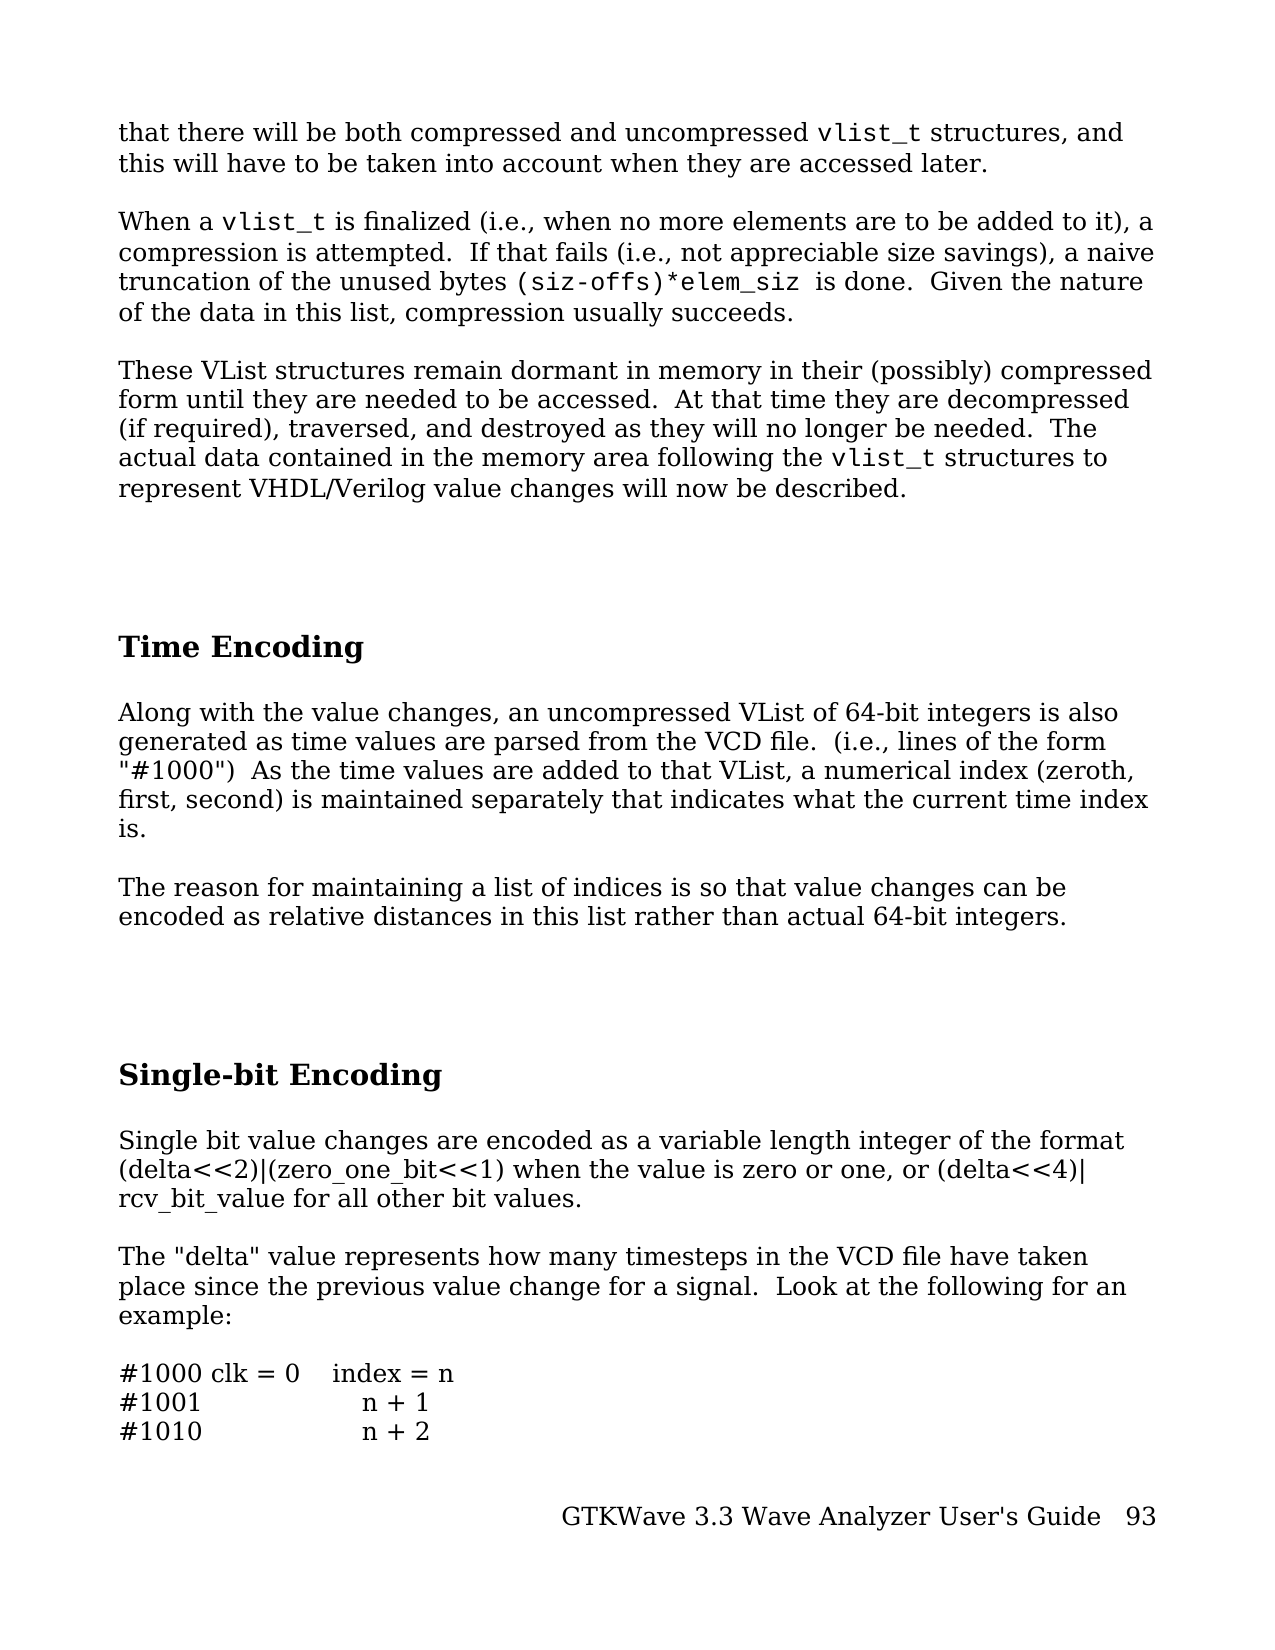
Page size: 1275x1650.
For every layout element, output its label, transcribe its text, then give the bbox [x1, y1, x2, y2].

text Single bit value changes are encoded as a variable length integer of the format (delta<<2)|(zero_one_bit<<1) when the value is zero or one, or (delta<<4)|rcv_bit_value for all other bit values. [118, 1126, 1157, 1213]
text Single-bit Encoding [118, 1058, 1157, 1092]
text Along with the value changes, an uncompressed VList of 64-bit integers is also generated as time values are parsed from the VCD file. (i.e., lines of the form "#1000") As the time values are added to that VList, a numerical index (zeroth, first, second) is maintained separately that indicates what the current time index is. [118, 698, 1157, 844]
text The reason for maintaining a list of indices is so that value changes can be encoded as relative distances in this list rather than actual 64-bit integers. [118, 873, 1157, 931]
text These VList structures remain dormant in memory in their (possibly) compressed form until they are needed to be accessed. At that time they are decompressed (if required), traversed, and destroyed as they will no longer be needed. The actual data contained in the memory area following the vlist_t structures to represent VHDL/Verilog value changes will now be described. [118, 356, 1157, 503]
text that there will be both compressed and uncompressed vlist_t structures, and this will have to be taken into account when they are accessed later. [118, 118, 1157, 178]
text When a vlist_t is finalized (i.e., when no more elements are to be added to it), a compression is attempted. If that fails (i.e., not appreciable size savings), a naive truncation of the unused bytes (siz-offs)*elem_siz is done. Given the nature of the data in this list, compression usually succeeds. [118, 207, 1157, 327]
text #1000 clk = 0 index = n [118, 1359, 1157, 1388]
text #1010 n + 2 [118, 1417, 1157, 1447]
text #1001 n + 1 [118, 1388, 1157, 1417]
text Time Encoding [118, 630, 1157, 664]
text The "delta" value represents how many timesteps in the VCD file have taken place since the previous value change for a signal. Look at the following for an example: [118, 1242, 1157, 1330]
